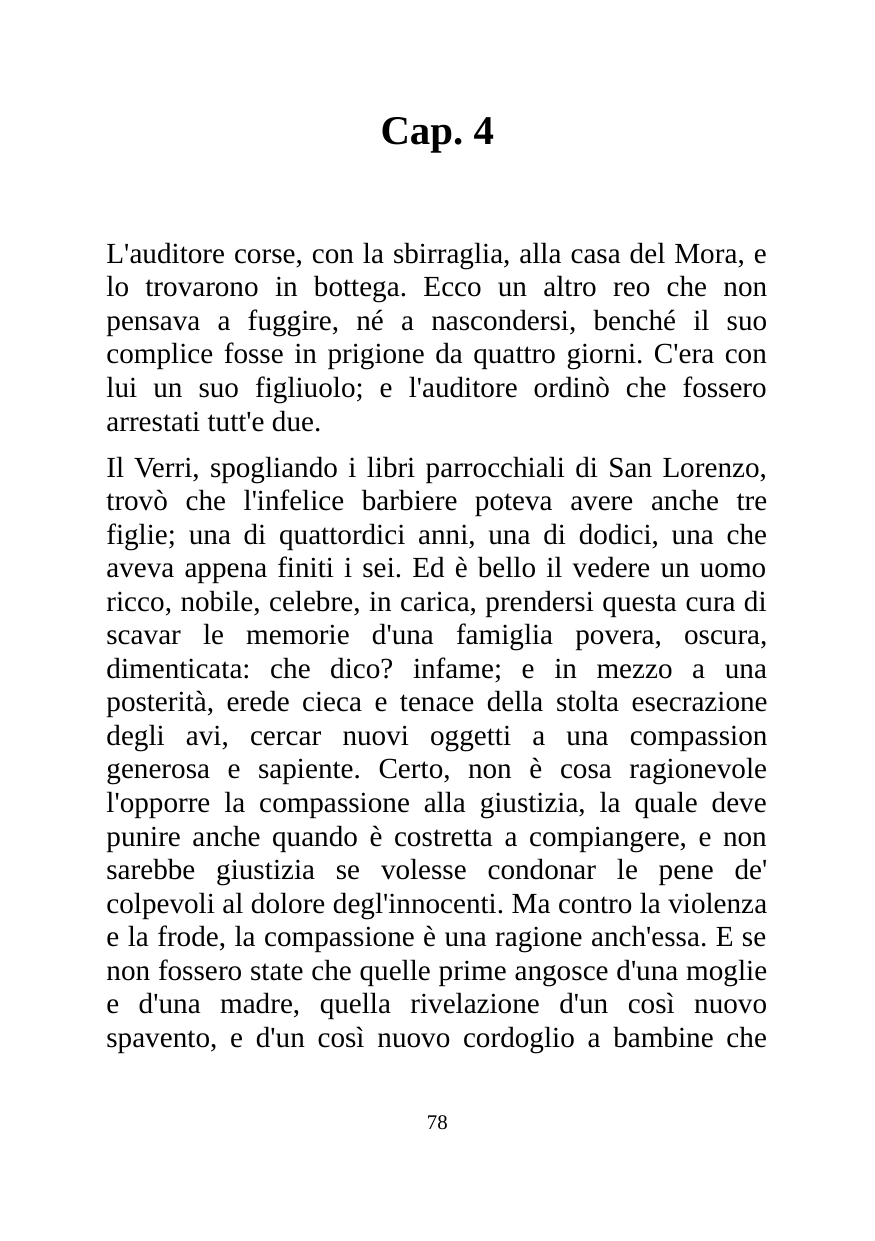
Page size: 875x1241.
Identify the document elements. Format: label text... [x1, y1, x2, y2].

text L'auditore corse, con la sbirraglia, alla casa del Mora, e lo trovarono in bottega. Ecco un altro reo che non pensava a fuggire, né a nascondersi, benché il suo complice fosse in prigione da quattro giorni. C'era con lui un suo figliuolo; e l'auditore ordinò che fossero arrestati tutt'e due. [106, 236, 768, 437]
text Il Verri, spogliando i libri parrocchiali di San Lorenzo, trovò che l'infelice barbiere poteva avere anche tre figlie; una di quattordici anni, una di dodici, una che aveva appena finiti i sei. Ed è bello il vedere un uomo ricco, nobile, celebre, in carica, prendersi questa cura di scavar le memorie d'una famiglia povera, oscura, dimenticata: che dico? infame; e in mezzo a una posterità, erede cieca e tenace della stolta esecrazione degli avi, cercar nuovi oggetti a una compassion generosa e sapiente. Certo, non è cosa ragionevole l'opporre la compassione alla giustizia, la quale deve punire anche quando è costretta a compiangere, e non sarebbe giustizia se volesse condonar le pene de' colpevoli al dolore degl'innocenti. Ma contro la violenza e la frode, la compassione è una ragione anch'essa. E se non fossero state che quelle prime angosce d'una moglie e d'una madre, quella rivelazione d'un così nuovo spavento, e d'un così nuovo cordoglio a bambine che [106, 450, 768, 1053]
subtitle Cap. 4 [106, 106, 768, 153]
